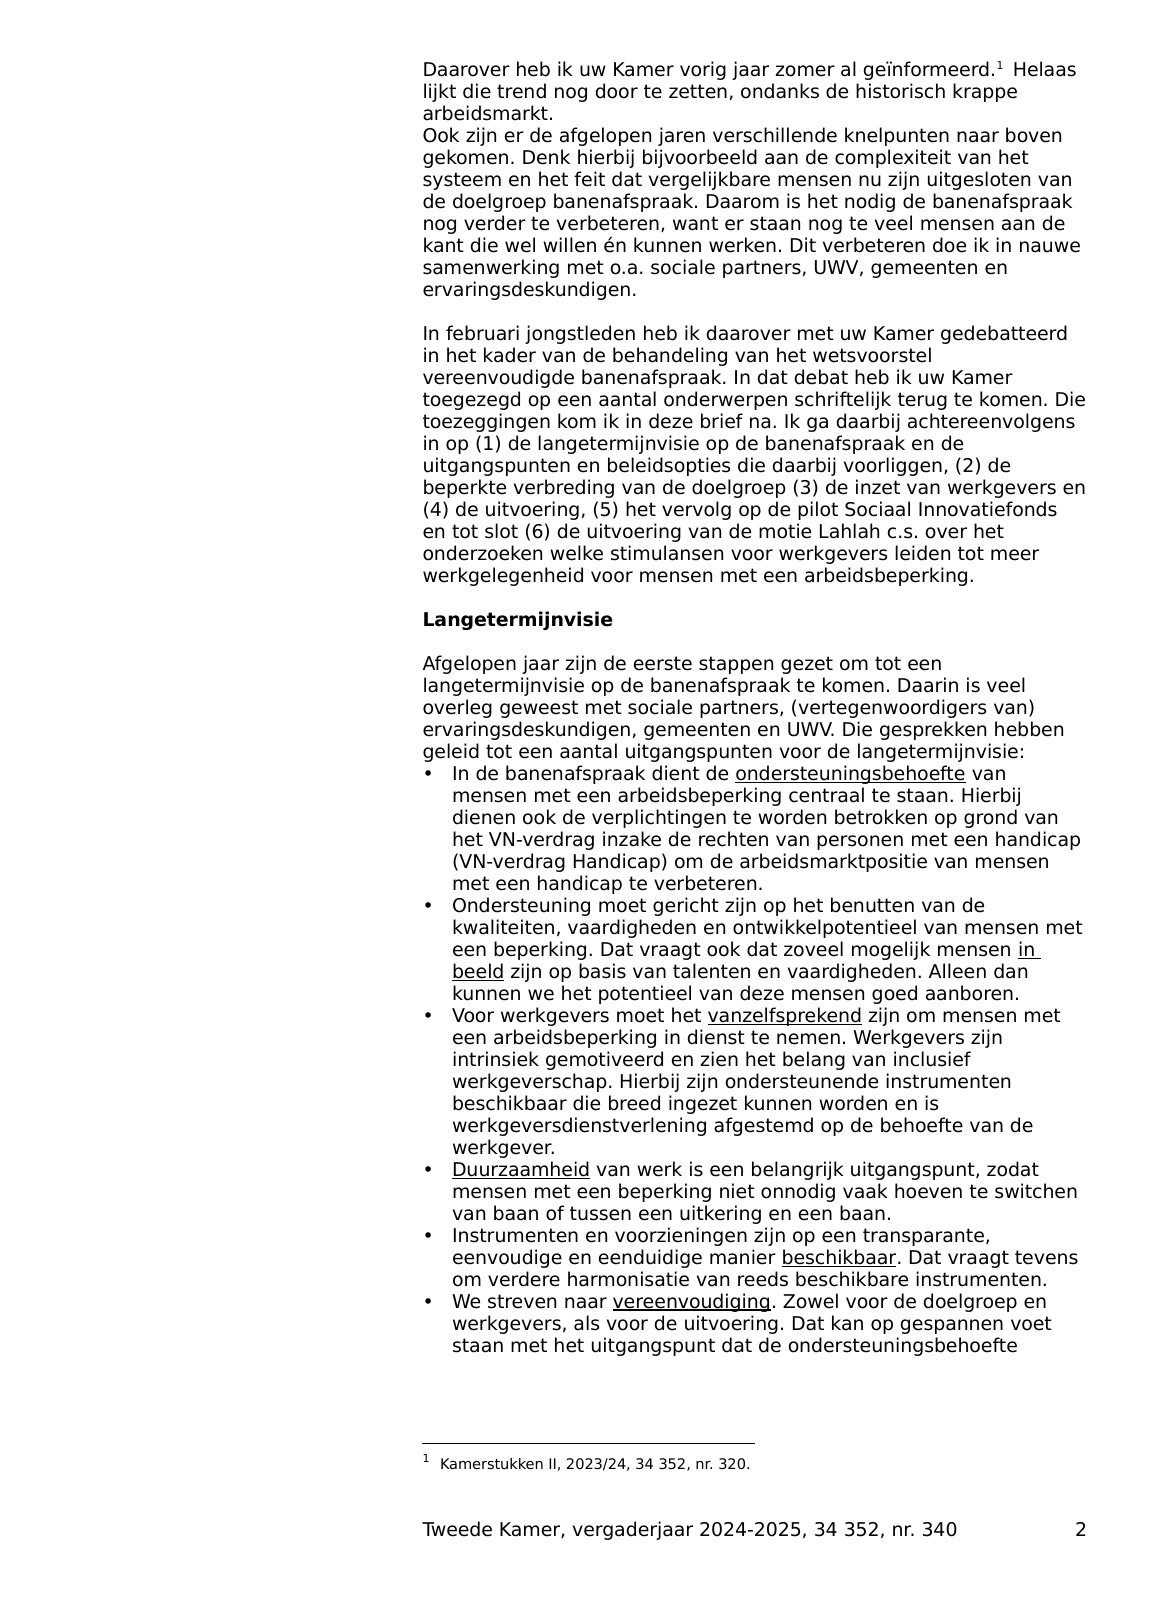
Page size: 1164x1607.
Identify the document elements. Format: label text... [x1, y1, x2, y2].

text • We streven naar vereenvoudiging. Zowel voor de doelgroep en werkgevers, als voor de uitvoering. Dat kan op gespannen voet staan met het uitgangspunt dat de ondersteuningsbehoefte [422, 1291, 1087, 1356]
text • Ondersteuning moet gericht zijn op het benutten van de kwaliteiten, vaardigheden en ontwikkelpotentieel van mensen met een beperking. Dat vraagt ook dat zoveel mogelijk mensen in beeld zijn op basis van talenten en vaardigheden. Alleen dan kunnen we het potentieel van deze mensen goed aanboren. [422, 895, 1087, 1005]
text • In de banenafspraak dient de ondersteuningsbehoefte van mensen met een arbeidsbeperking centraal te staan. Hierbij dienen ook de verplichtingen te worden betrokken op grond van het VN-verdrag inzake de rechten van personen met een handicap (VN-verdrag Handicap) om de arbeidsmarktpositie van mensen met een handicap te verbeteren. [422, 763, 1087, 895]
text Ook zijn er de afgelopen jaren verschillende knelpunten naar boven gekomen. Denk hierbij bijvoorbeeld aan de complexiteit van het systeem en het feit dat vergelijkbare mensen nu zijn uitgesloten van de doelgroep banenafspraak. Daarom is het nodig de banenafspraak nog verder te verbeteren, want er staan nog te veel mensen aan de kant die wel willen én kunnen werken. Dit verbeteren doe ik in nauwe samenwerking met o.a. sociale partners, UWV, gemeenten en ervaringsdeskundigen. [422, 125, 1087, 301]
text In februari jongstleden heb ik daarover met uw Kamer gedebatteerd in het kader van de behandeling van het wetsvoorstel vereenvoudigde banenafspraak. In dat debat heb ik uw Kamer toegezegd op een aantal onderwerpen schriftelijk terug te komen. Die toezeggingen kom ik in deze brief na. Ik ga daarbij achtereenvolgens in op (1) de langetermijnvisie op de banenafspraak en de uitgangspunten en beleidsopties die daarbij voorliggen, (2) de beperkte verbreding van de doelgroep (3) de inzet van werkgevers en (4) de uitvoering, (5) het vervolg op de pilot Sociaal Innovatiefonds en tot slot (6) de uitvoering van de motie Lahlah c.s. over het onderzoeken welke stimulansen voor werkgevers leiden tot meer werkgelegenheid voor mensen met een arbeidsbeperking. [422, 323, 1087, 587]
text • Voor werkgevers moet het vanzelfsprekend zijn om mensen met een arbeidsbeperking in dienst te nemen. Werkgevers zijn intrinsiek gemotiveerd en zien het belang van inclusief werkgeverschap. Hierbij zijn ondersteunende instrumenten beschikbaar die breed ingezet kunnen worden en is werkgeversdienstverlening afgestemd op de behoefte van de werkgever. [422, 1005, 1087, 1159]
text • Instrumenten en voorzieningen zijn op een transparante, eenvoudige en eenduidige manier beschikbaar. Dat vraagt tevens om verdere harmonisatie van reeds beschikbare instrumenten. [422, 1224, 1087, 1291]
text Kamerstukken II, 2023/24, 34 352, nr. 320. [422, 1452, 1087, 1474]
text Afgelopen jaar zijn de eerste stappen gezet om tot een langetermijnvisie op de banenafspraak te komen. Daarin is veel overleg geweest met sociale partners, (vertegenwoordigers van) ervaringsdeskundigen, gemeenten en UWV. Die gesprekken hebben geleid tot een aantal uitgangspunten voor de langetermijnvisie: [422, 653, 1087, 763]
text Daarover heb ik uw Kamer vorig jaar zomer al geïnformeerd. Helaas lijkt die trend nog door te zetten, ondanks de historisch krappe arbeidsmarkt. [422, 59, 1087, 125]
text • Duurzaamheid van werk is een belangrijk uitgangspunt, zodat mensen met een beperking niet onnodig vaak hoeven te switchen van baan of tussen een uitkering en een baan. [422, 1159, 1087, 1224]
subtitle Langetermijnvisie [422, 609, 1087, 631]
